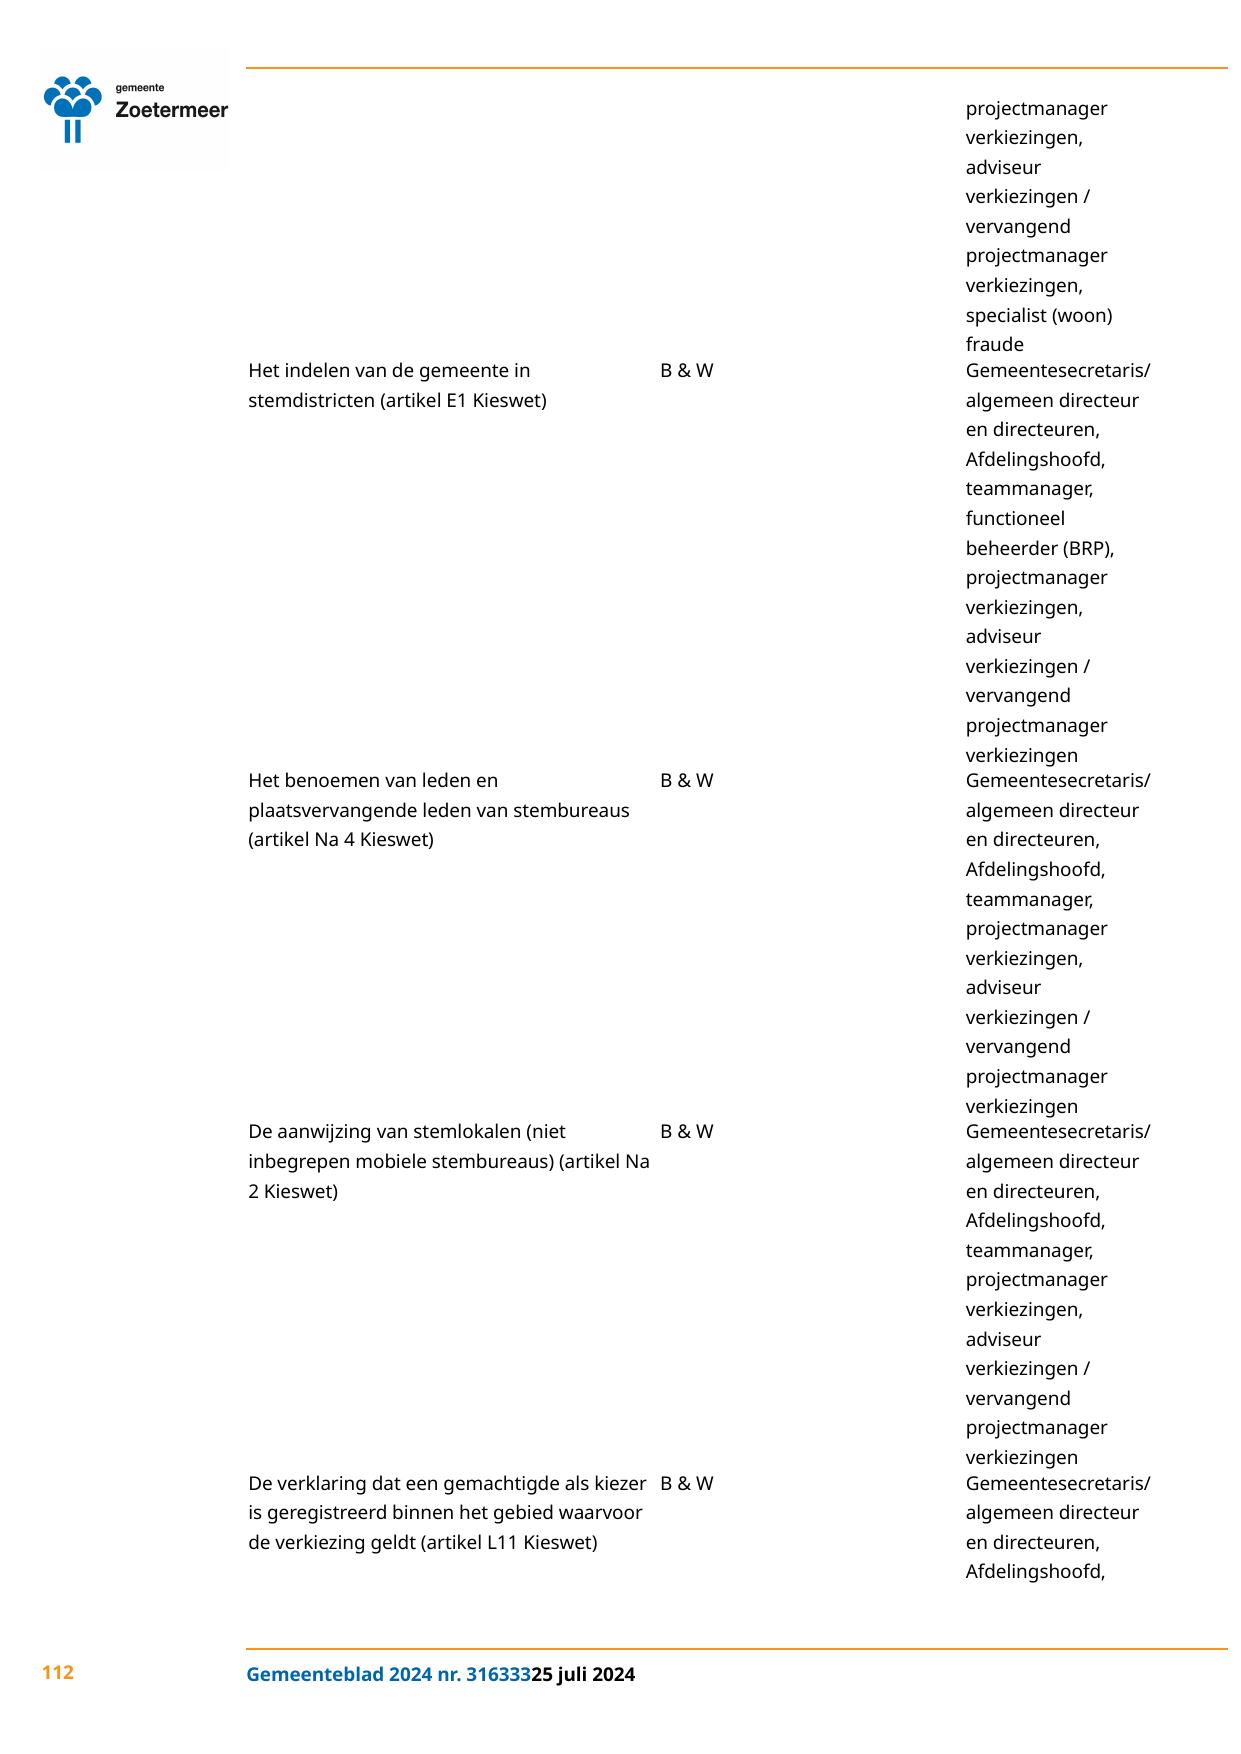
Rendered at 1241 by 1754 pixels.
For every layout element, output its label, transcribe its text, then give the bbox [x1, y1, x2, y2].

table_cell Gemeentesecretaris/ algemeen directeur en directeuren, Afdelingshoofd, teammanager, projectmanager verkiezingen, adviseur verkiezingen / vervangend projectmanager verkiezingen [966, 768, 1152, 1119]
picture [41, 47, 231, 172]
table_cell B & W [660, 357, 813, 767]
table_cell B & W [660, 1470, 813, 1584]
table_cell [813, 768, 966, 1119]
table_cell projectmanager verkiezingen, adviseur verkiezingen / vervangend projectmanager verkiezingen, specialist (woon) fraude [966, 95, 1152, 357]
table_cell Het benoemen van leden en plaatsvervangende leden van stembureaus (artikel Na 4 Kieswet) [248, 768, 660, 1119]
table_cell [660, 95, 813, 357]
table_cell B & W [660, 1119, 813, 1470]
table_cell [813, 357, 966, 767]
table_cell De verklaring dat een gemachtigde als kiezer is geregistreerd binnen het gebied waarvoor de verkiezing geldt (artikel L11 Kieswet) [248, 1470, 660, 1584]
table_cell [813, 1470, 966, 1584]
table_cell [813, 1119, 966, 1470]
table_cell Gemeentesecretaris/ algemeen directeur en directeuren, Afdelingshoofd, [966, 1470, 1152, 1584]
table_cell B & W [660, 768, 813, 1119]
table_cell Gemeentesecretaris/ algemeen directeur en directeuren, Afdelingshoofd, teammanager, projectmanager verkiezingen, adviseur verkiezingen / vervangend projectmanager verkiezingen [966, 1119, 1152, 1470]
table_cell [248, 95, 660, 357]
table_cell Gemeentesecretaris/ algemeen directeur en directeuren, Afdelingshoofd, teammanager, functioneel beheerder (BRP), projectmanager verkiezingen, adviseur verkiezingen / vervangend projectmanager verkiezingen [966, 357, 1152, 767]
table_cell [813, 95, 966, 357]
table_cell Het indelen van de gemeente in stemdistricten (artikel E1 Kieswet) [248, 357, 660, 767]
table_cell De aanwijzing van stemlokalen (niet inbegrepen mobiele stembureaus) (artikel Na 2 Kieswet) [248, 1119, 660, 1470]
